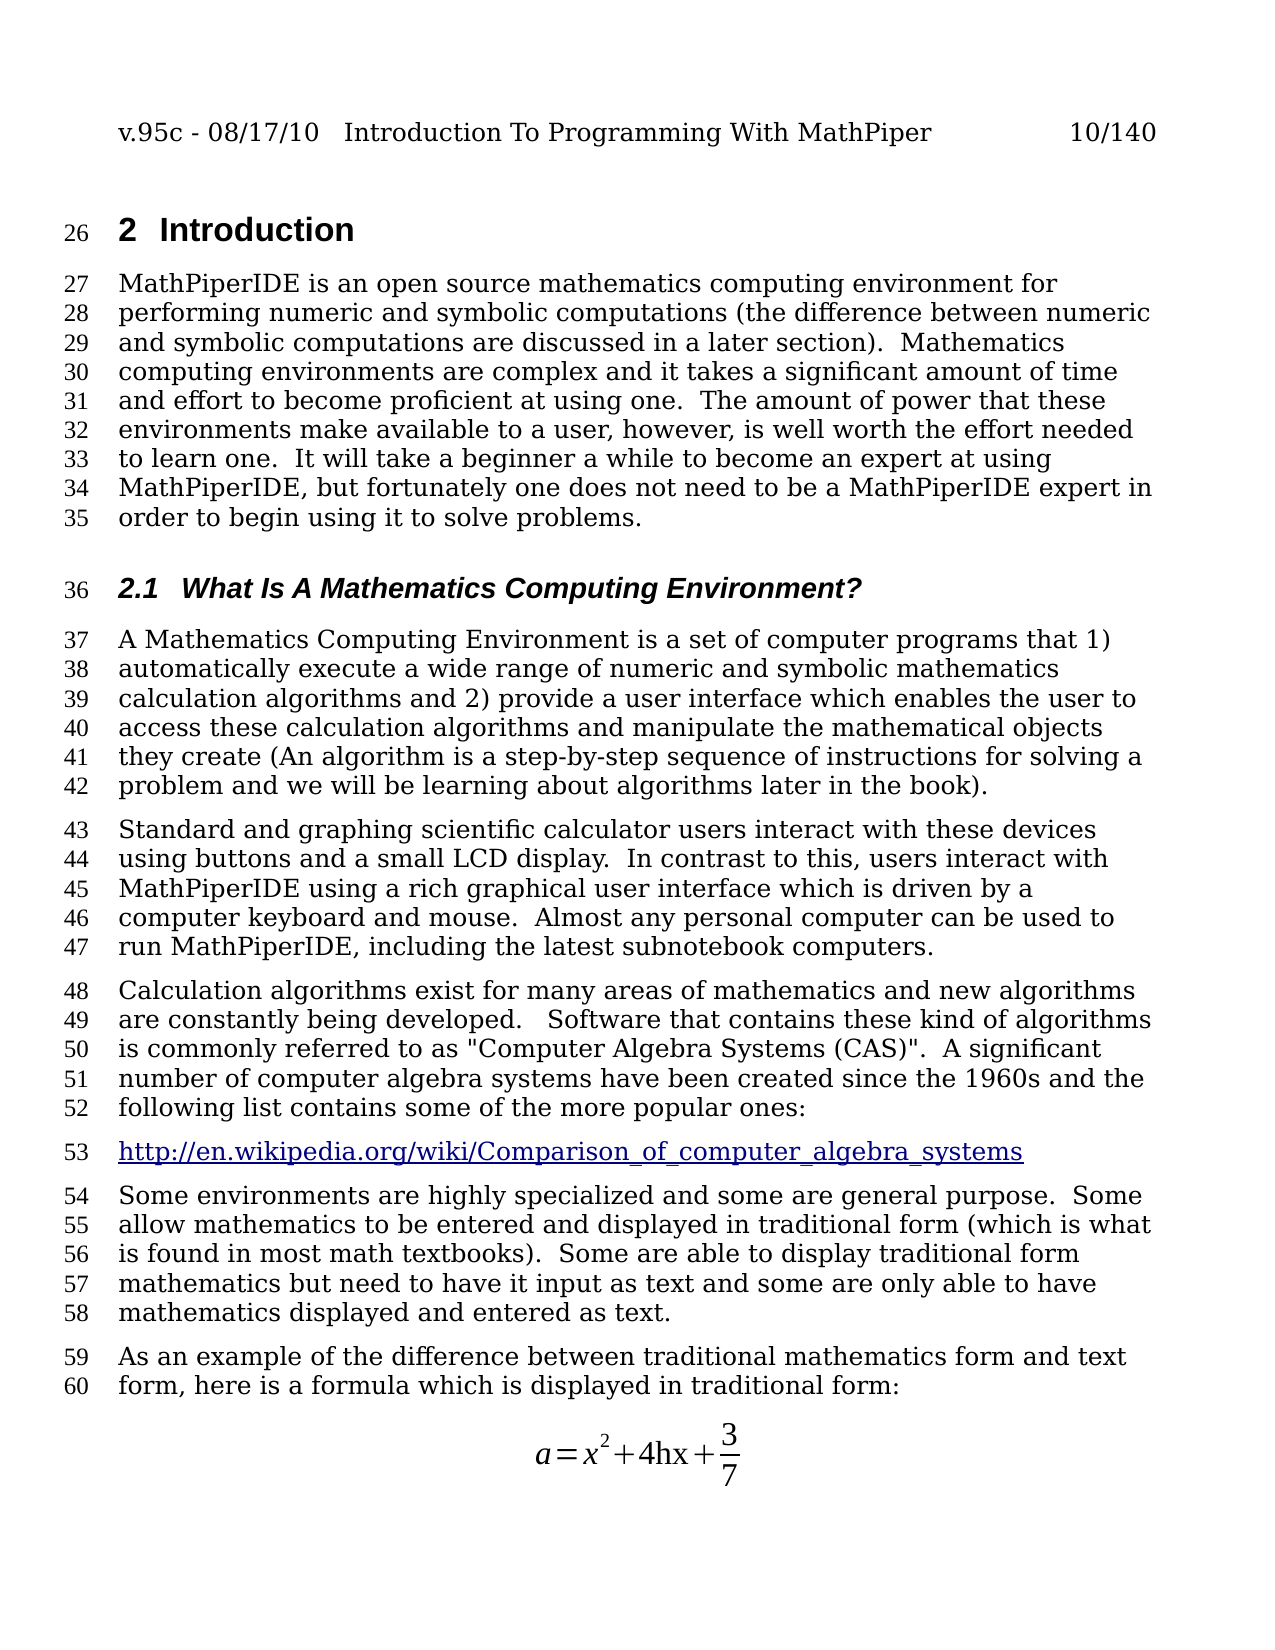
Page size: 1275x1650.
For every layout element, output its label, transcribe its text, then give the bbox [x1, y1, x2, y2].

text Standard and graphing scientific calculator users interact with these devices using buttons and a small LCD display. In contrast to this, users interact with MathPiperIDE using a rich graphical user interface which is driven by a computer keyboard and mouse. Almost any personal computer can be used to run MathPiperIDE, including the latest subnotebook computers. [118, 815, 1157, 961]
subtitle Introduction [118, 210, 1157, 248]
text As an example of the difference between traditional mathematics form and text form, here is a formula which is displayed in traditional form: [118, 1342, 1157, 1400]
text MathPiperIDE is an open source mathematics computing environment for performing numeric and symbolic computations (the difference between numeric and symbolic computations are discussed in a later section). Mathematics computing environments are complex and it takes a significant amount of time and effort to become proficient at using one. The amount of power that these environments make available to a user, however, is well worth the effort needed to learn one. It will take a beginner a while to become an expert at using MathPiperIDE, but fortunately one does not need to be a MathPiperIDE expert in order to begin using it to solve problems. [118, 269, 1157, 532]
text http://en.wikipedia.org/wiki/Comparison_of_computer_algebra_systems [118, 1137, 1157, 1166]
subtitle What Is A Mathematics Computing Environment? [118, 571, 1157, 604]
text A Mathematics Computing Environment is a set of computer programs that 1) automatically execute a wide range of numeric and symbolic mathematics calculation algorithms and 2) provide a user interface which enables the user to access these calculation algorithms and manipulate the mathematical objects they create (An algorithm is a step-by-step sequence of instructions for solving a problem and we will be learning about algorithms later in the book). [118, 625, 1157, 800]
text Calculation algorithms exist for many areas of mathematics and new algorithms are constantly being developed. Software that contains these kind of algorithms is commonly referred to as "Computer Algebra Systems (CAS)". A significant number of computer algebra systems have been created since the 1960s and the following list contains some of the more popular ones: [118, 976, 1157, 1122]
text Some environments are highly specialized and some are general purpose. Some allow mathematics to be entered and displayed in traditional form (which is what is found in most math textbooks). Some are able to display traditional form mathematics but need to have it input as text and some are only able to have mathematics displayed and entered as text. [118, 1181, 1157, 1327]
